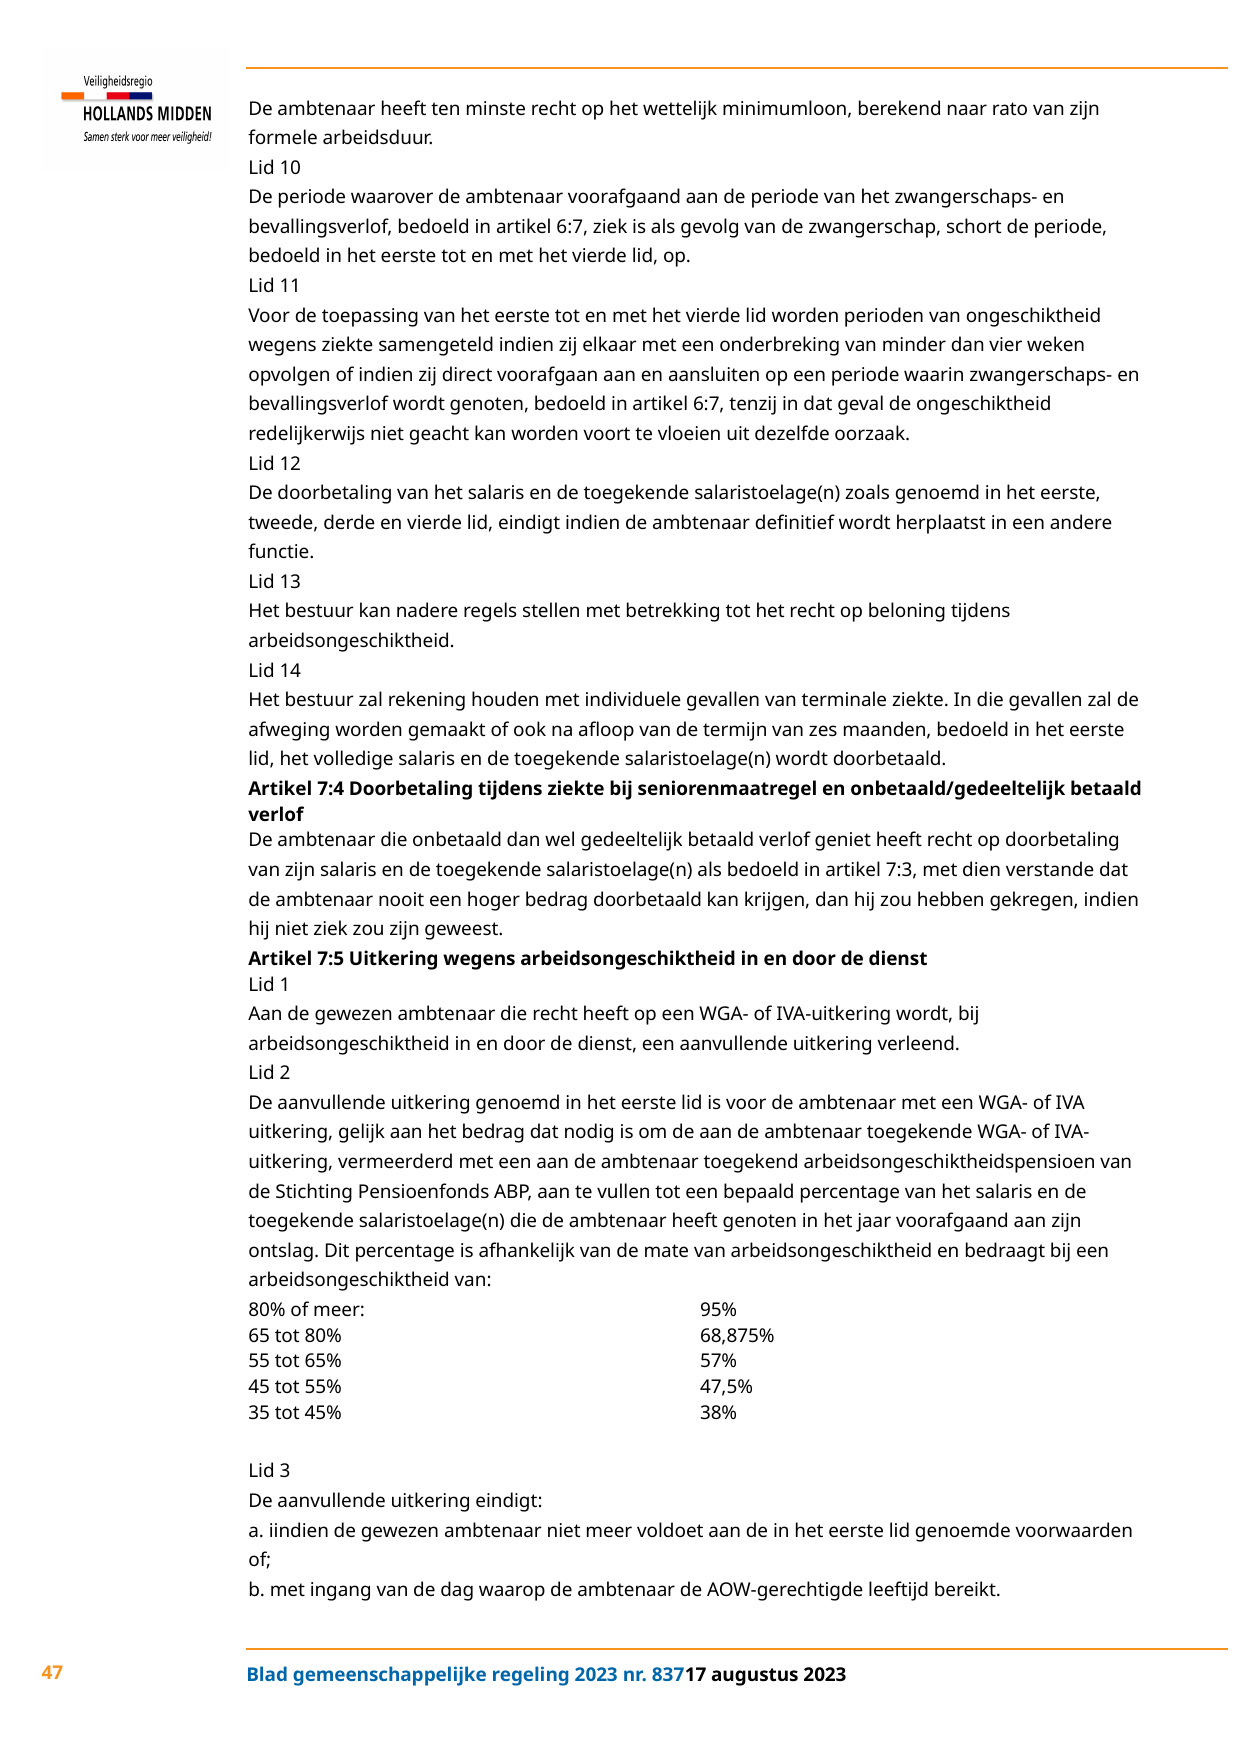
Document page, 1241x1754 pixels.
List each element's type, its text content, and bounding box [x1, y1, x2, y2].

table_cell 68,875% [700, 1322, 1152, 1348]
text Lid 3 [248, 1458, 1152, 1483]
table_cell 35 tot 45% [248, 1399, 700, 1425]
text a. iindien de gewezen ambtenaar niet meer voldoet aan de in het eerste lid genoemde voorwaarden of; [248, 1517, 1152, 1572]
text De periode waarover de ambtenaar voorafgaand aan de periode van het zwangerschaps- en bevallingsverlof, bedoeld in artikel 6:7, ziek is als gevolg van de zwangerschap, schort de periode, bedoeld in het eerste tot en met het vierde lid, op. [248, 183, 1152, 268]
text Lid 11 [248, 272, 1152, 298]
text Lid 1 [248, 971, 1152, 996]
text Artikel 7:4 Doorbetaling tijdens ziekte bij seniorenmaatregel en onbetaald/gedeeltelijk betaald verlof [248, 775, 1152, 827]
table_cell 65 tot 80% [248, 1322, 700, 1348]
text Lid 12 [248, 450, 1152, 476]
table_header 80% of meer: [248, 1296, 700, 1322]
text De aanvullende uitkering genoemd in het eerste lid is voor de ambtenaar met een WGA- of IVA uitkering, gelijk aan het bedrag dat nodig is om de aan de ambtenaar toegekende WGA- of IVA-uitkering, vermeerderd met een aan de ambtenaar toegekend arbeidsongeschiktheidspensioen van de Stichting Pensioenfonds ABP, aan te vullen tot een bepaald percentage van het salaris en de toegekende salaristoelage(n) die de ambtenaar heeft genoten in het jaar voorafgaand aan zijn ontslag. Dit percentage is afhankelijk van de mate van arbeidsongeschiktheid en bedraagt bij een arbeidsongeschiktheid van: [248, 1089, 1152, 1292]
text De doorbetaling van het salaris en de toegekende salaristoelage(n) zoals genoemd in het eerste, tweede, derde en vierde lid, eindigt indien de ambtenaar definitief wordt herplaatst in een andere functie. [248, 479, 1152, 564]
table_cell 38% [700, 1399, 1152, 1425]
text Lid 10 [248, 154, 1152, 180]
table_cell 47,5% [700, 1374, 1152, 1399]
table_cell 45 tot 55% [248, 1374, 700, 1399]
picture [41, 47, 231, 172]
table_header 95% [700, 1296, 1152, 1322]
text De aanvullende uitkering eindigt: [248, 1487, 1152, 1513]
text Lid 13 [248, 568, 1152, 594]
text Voor de toepassing van het eerste tot en met het vierde lid worden perioden van ongeschiktheid wegens ziekte samengeteld indien zij elkaar met een onderbreking van minder dan vier weken opvolgen of indien zij direct voorafgaan aan en aansluiten op een periode waarin zwangerschaps- en bevallingsverlof wordt genoten, bedoeld in artikel 6:7, tenzij in dat geval de ongeschiktheid redelijkerwijs niet geacht kan worden voort te vloeien uit dezelfde oorzaak. [248, 302, 1152, 446]
table_cell 55 tot 65% [248, 1348, 700, 1373]
text Artikel 7:5 Uitkering wegens arbeidsongeschiktheid in en door de dienst [248, 945, 1152, 971]
text Aan de gewezen ambtenaar die recht heeft op een WGA- of IVA-uitkering wordt, bij arbeidsongeschiktheid in en door de dienst, een aanvullende uitkering verleend. [248, 1000, 1152, 1056]
text Lid 14 [248, 657, 1152, 683]
text De ambtenaar heeft ten minste recht op het wettelijk minimumloon, berekend naar rato van zijn formele arbeidsduur. [248, 95, 1152, 150]
text De ambtenaar die onbetaald dan wel gedeeltelijk betaald verlof geniet heeft recht op doorbetaling van zijn salaris en de toegekende salaristoelage(n) als bedoeld in artikel 7:3, met dien verstande dat de ambtenaar nooit een hoger bedrag doorbetaald kan krijgen, dan hij zou hebben gekregen, indien hij niet ziek zou zijn geweest. [248, 827, 1152, 941]
text Lid 2 [248, 1059, 1152, 1085]
text b. met ingang van de dag waarop de ambtenaar de AOW-gerechtigde leeftijd bereikt. [248, 1576, 1152, 1602]
table_cell 57% [700, 1348, 1152, 1373]
text Het bestuur kan nadere regels stellen met betrekking tot het recht op beloning tijdens arbeidsongeschiktheid. [248, 598, 1152, 653]
text Het bestuur zal rekening houden met individuele gevallen van terminale ziekte. In die gevallen zal de afweging worden gemaakt of ook na afloop van de termijn van zes maanden, bedoeld in het eerste lid, het volledige salaris en de toegekende salaristoelage(n) wordt doorbetaald. [248, 686, 1152, 771]
